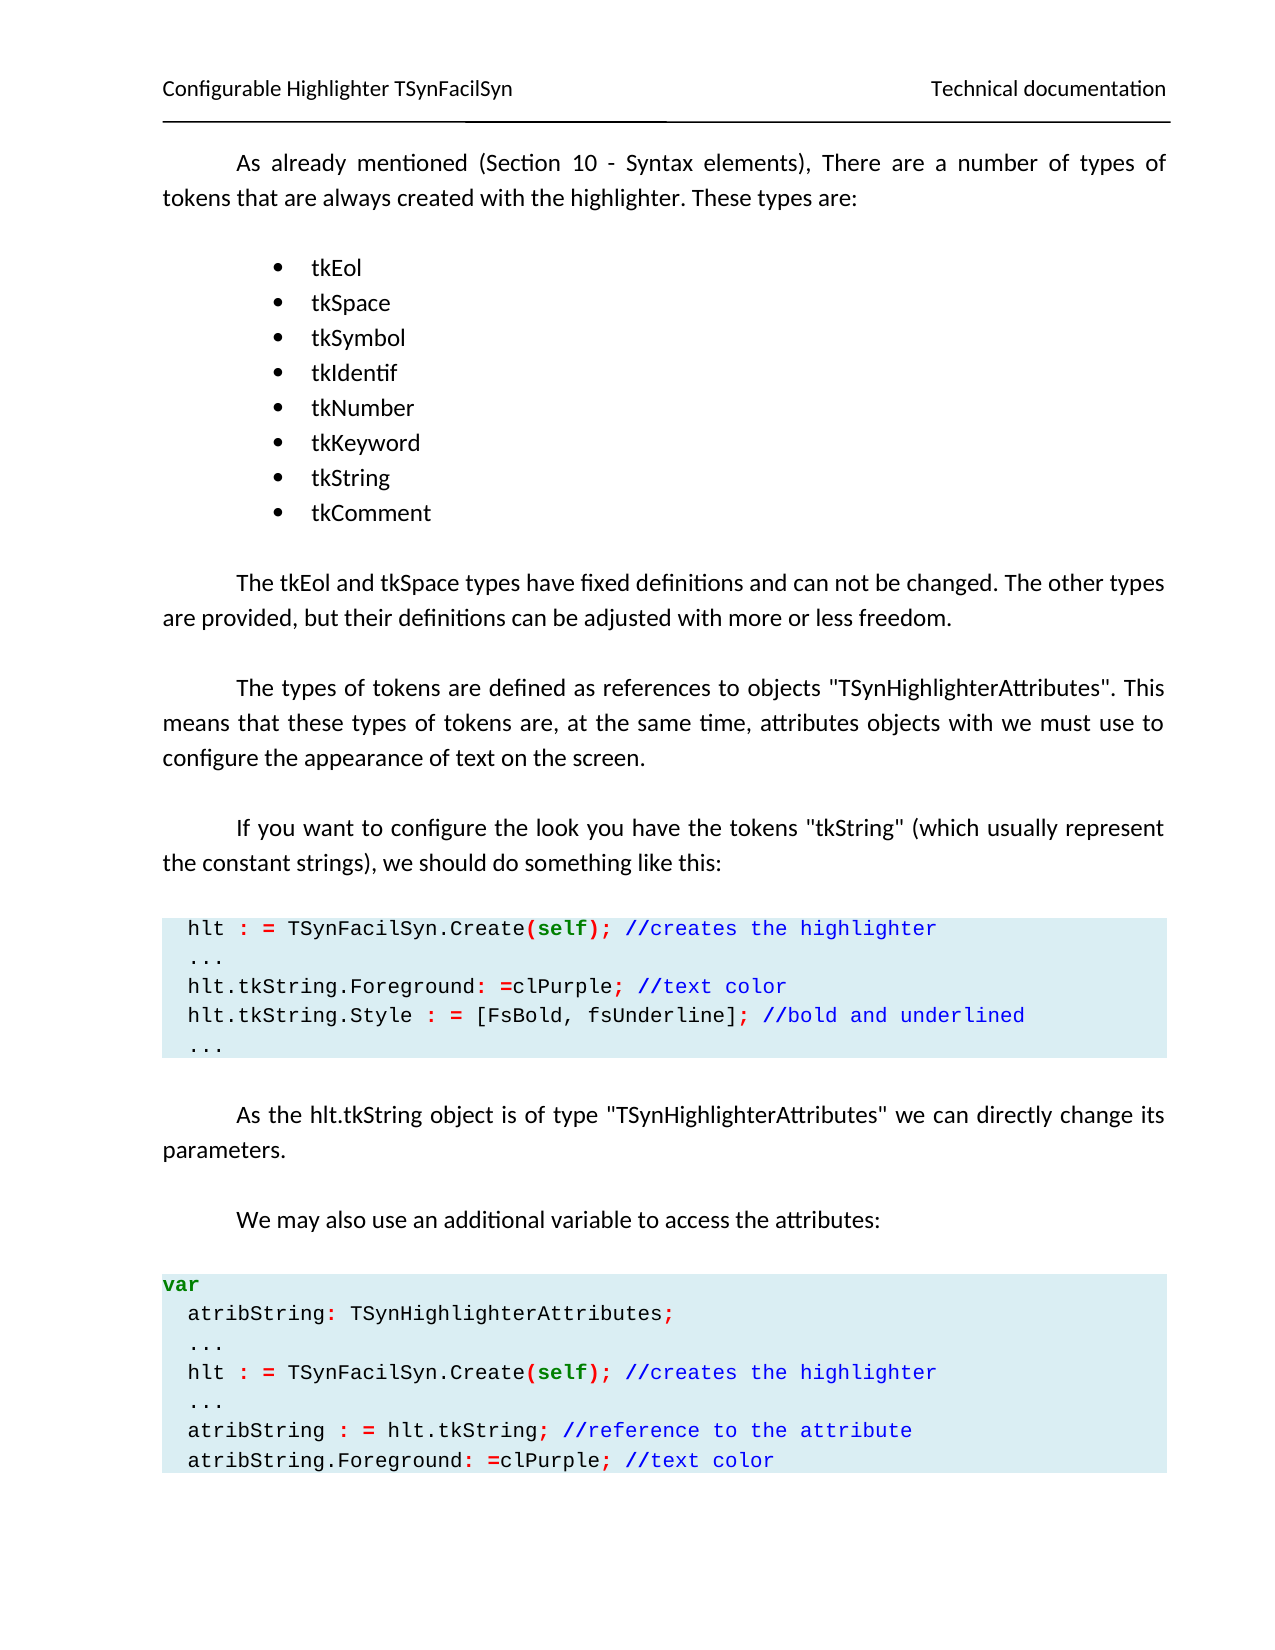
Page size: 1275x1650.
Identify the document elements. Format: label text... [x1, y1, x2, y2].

list tkSymbol [274, 323, 1167, 353]
text If you want to configure the look you have the tokens "tkString" (which usually represent the constant strings), we should do something like this: [162, 813, 1167, 878]
text The types of tokens are defined as references to objects "TSynHighlighterAttributes". This means that these types of tokens are, at the same time, attributes objects with we must use to configure the appearance of text on the screen. [162, 673, 1167, 773]
text The tkEol and tkSpace types have fixed definitions and can not be changed. The other types are provided, but their definitions can be adjusted with more or less freedom. [162, 568, 1167, 633]
text ... [162, 1391, 1167, 1415]
list tkComment [274, 498, 1167, 528]
list tkEol [274, 253, 1167, 283]
text hlt : = TSynFacilSyn.Create(self); //creates the highlighter [162, 918, 1167, 941]
text var [162, 1274, 1167, 1298]
text atribString: TSynHighlighterAttributes; [162, 1303, 1167, 1327]
text ... [162, 1035, 1167, 1058]
text atribString.Foreground: =clPurple; //text color [162, 1449, 1167, 1473]
list tkNumber [274, 393, 1167, 423]
list tkIdentif [274, 358, 1167, 388]
text atribString : = hlt.tkString; //reference to the attribute [162, 1420, 1167, 1444]
text ... [162, 1332, 1167, 1356]
list tkSpace [274, 288, 1167, 318]
text As already mentioned (Section 10 - Syntax elements), There are a number of types of tokens that are always created with the highlighter. These types are: [162, 148, 1167, 213]
text ... [162, 947, 1167, 971]
text hlt : = TSynFacilSyn.Create(self); //creates the highlighter [162, 1362, 1167, 1385]
list tkString [274, 463, 1167, 493]
list tkKeyword [274, 428, 1167, 458]
text hlt.tkString.Style : = [FsBold, fsUnderline]; //bold and underlined [162, 1005, 1167, 1029]
text hlt.tkString.Foreground: =clPurple; //text color [162, 976, 1167, 1000]
text As the hlt.tkString object is of type "TSynHighlighterAttributes" we can directly change its parameters. [162, 1099, 1167, 1164]
text We may also use an additional variable to access the attributes: [162, 1204, 1167, 1234]
